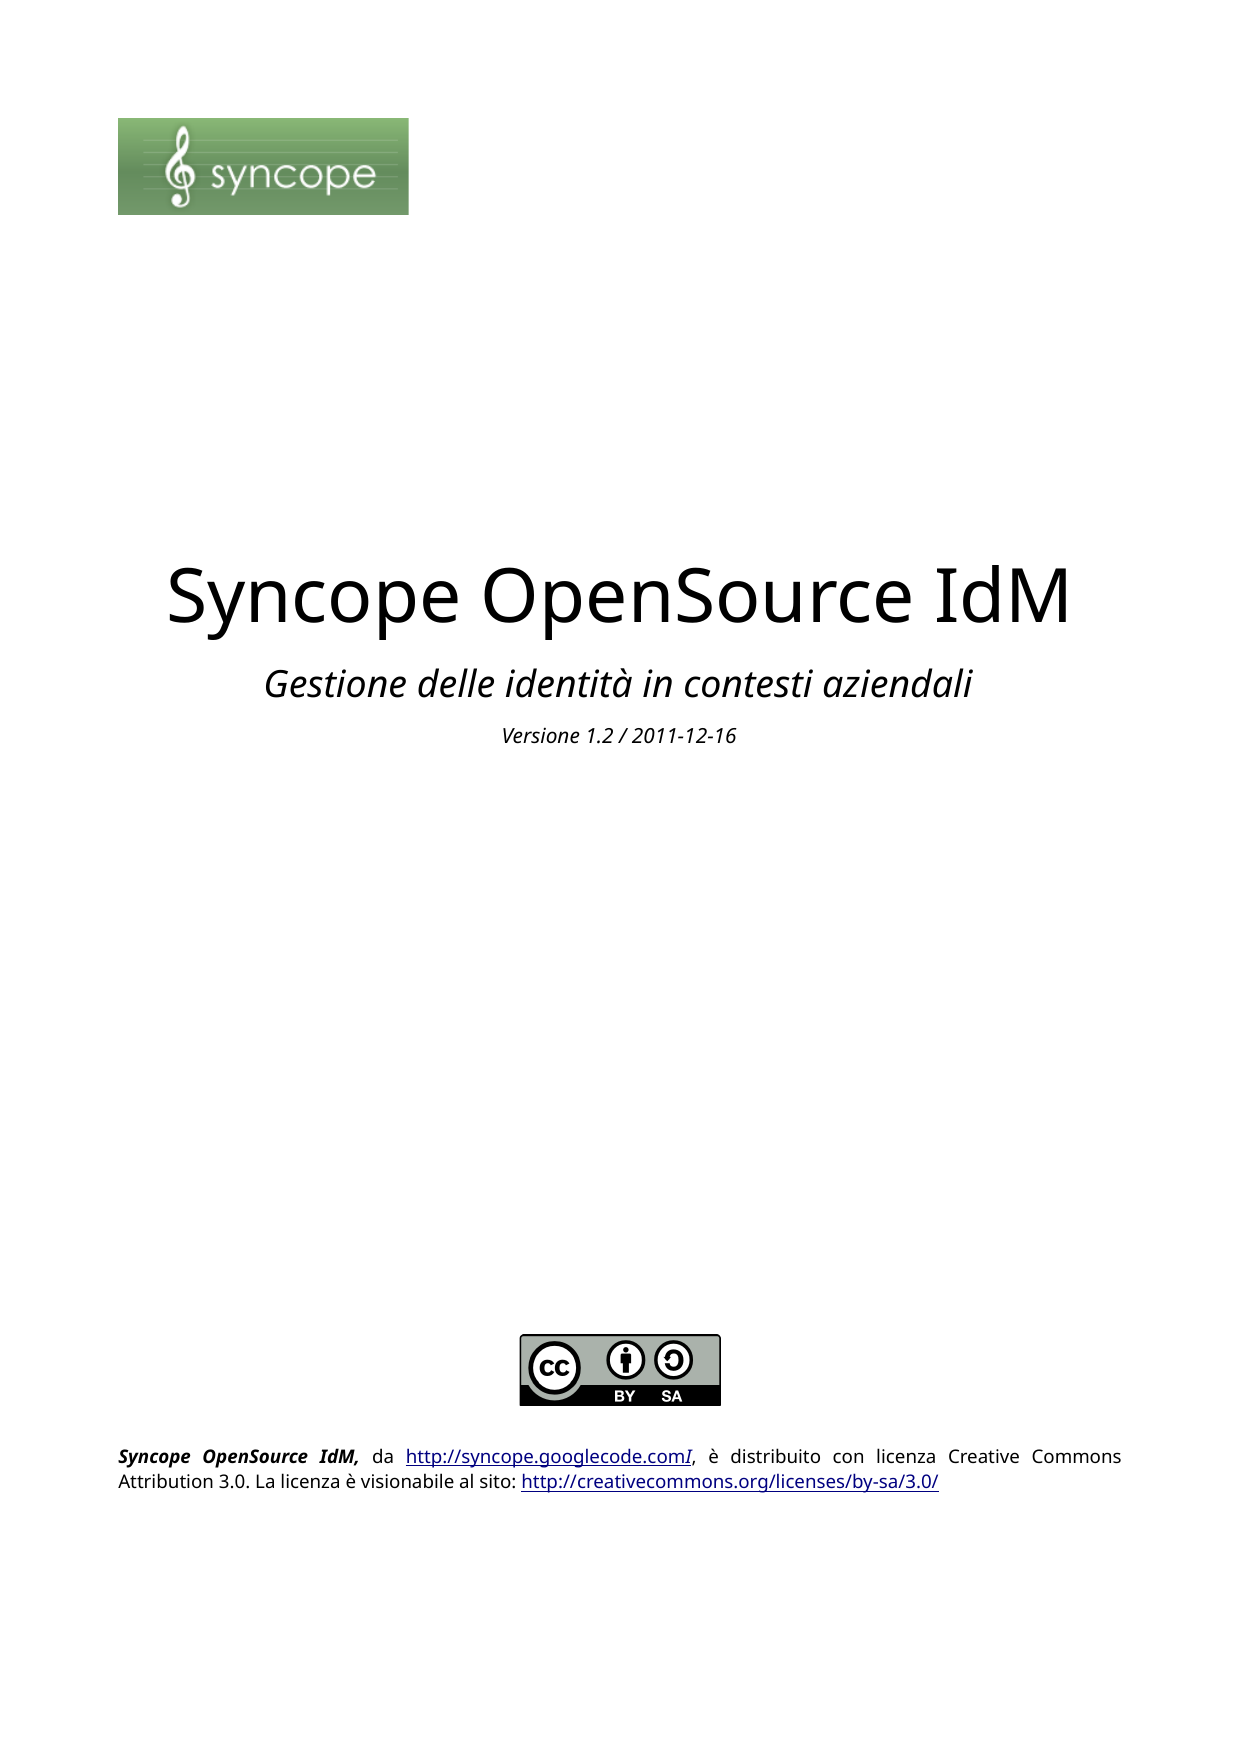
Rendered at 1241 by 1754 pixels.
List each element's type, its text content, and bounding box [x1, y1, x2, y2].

text Syncope OpenSource IdM [118, 542, 1122, 645]
text Gestione delle identità in contesti aziendali [118, 657, 1122, 708]
picture [519, 1334, 721, 1406]
text Versione 1.2 / 2011-12-16 [118, 721, 1122, 749]
picture [118, 118, 409, 215]
text Syncope OpenSource IdM, da http://syncope.googlecode.comI, è distribuito con licenza Creative Commons Attribution 3.0. La licenza è visionabile al sito: http://creativecommons.org/licenses/by-sa/3.0/ [118, 1443, 1122, 1494]
